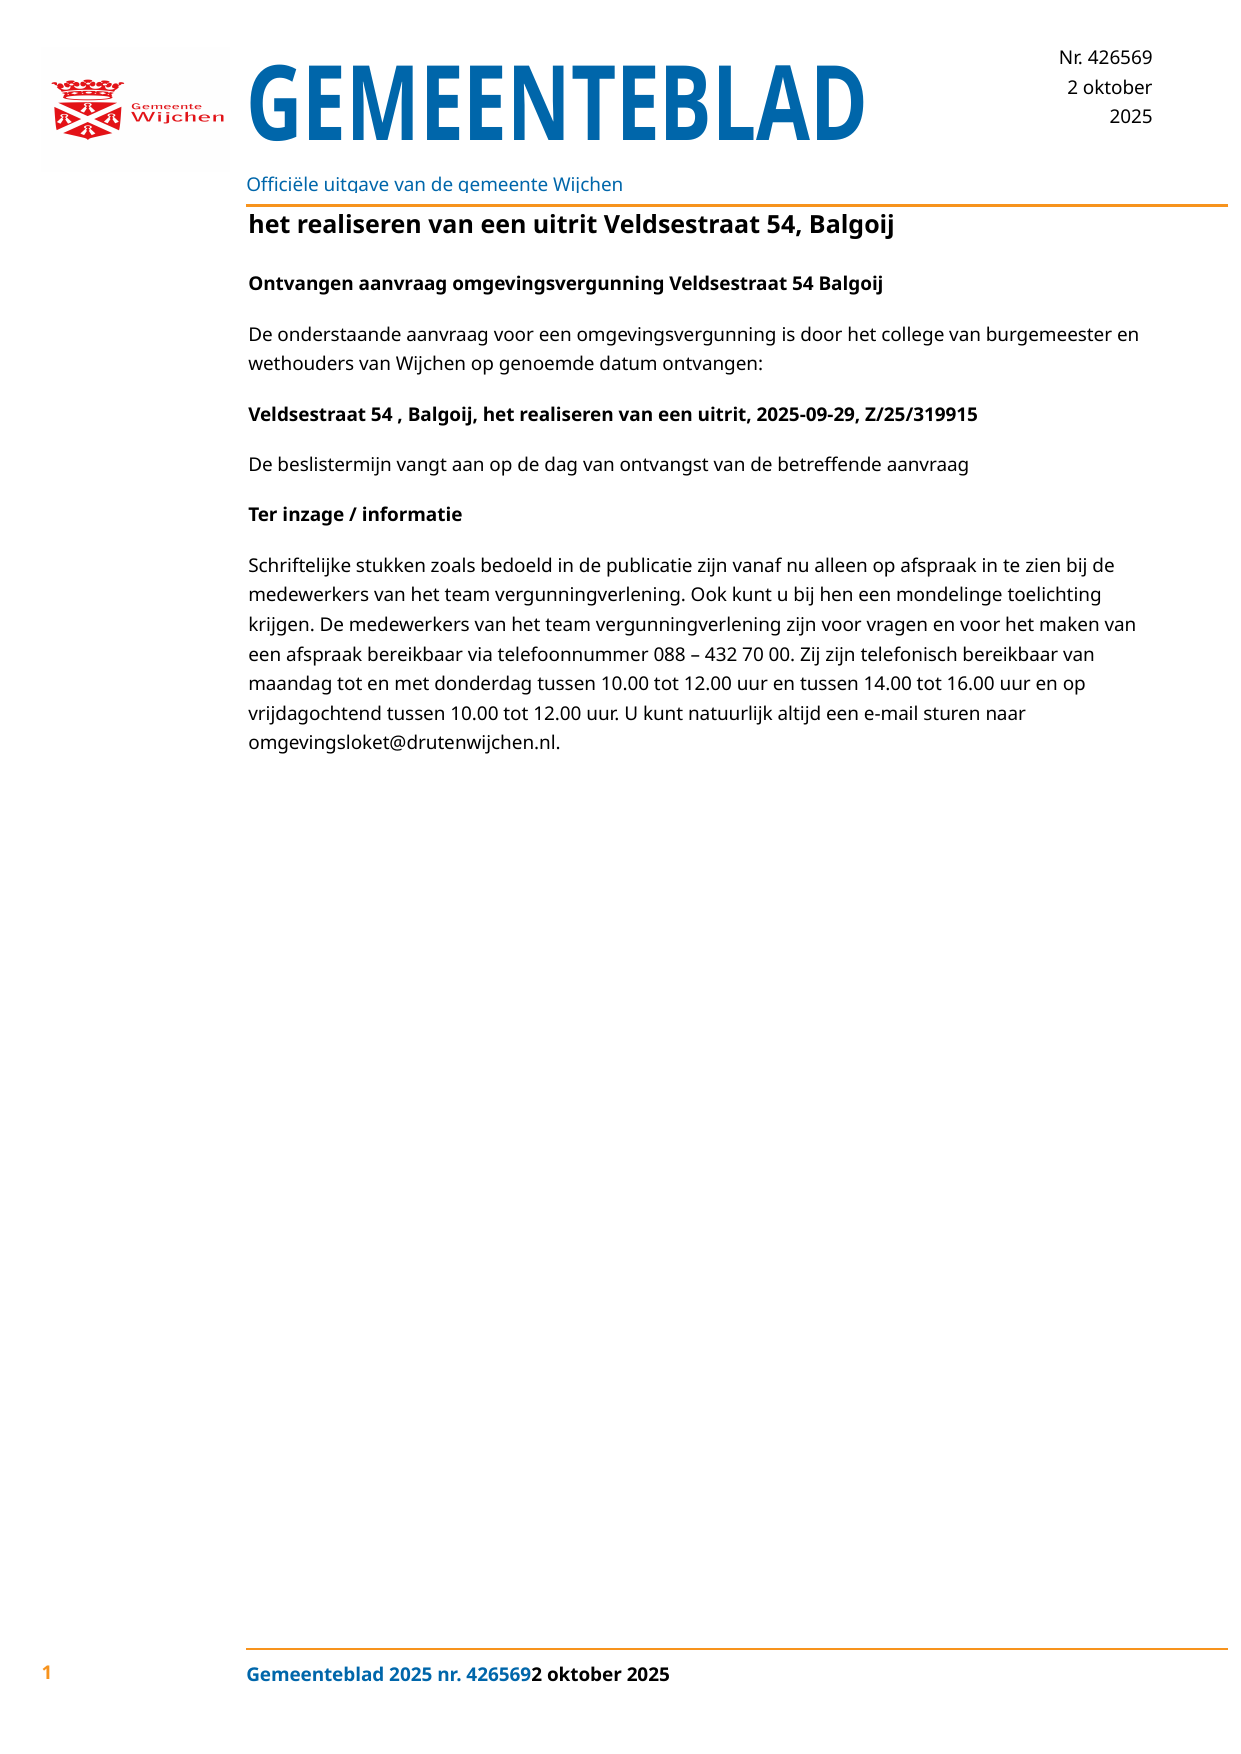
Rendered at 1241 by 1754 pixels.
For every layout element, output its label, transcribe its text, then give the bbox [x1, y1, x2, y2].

picture [41, 47, 231, 172]
text De beslistermijn vangt aan op de dag van ontvangst van de betreffende aanvraag [248, 451, 1152, 477]
text Schriftelijke stukken zoals bedoeld in de publicatie zijn vanaf nu alleen op afspraak in te zien bij de medewerkers van het team vergunningverlening. Ook kunt u bij hen een mondelinge toelichting krijgen. De medewerkers van het team vergunningverlening zijn voor vragen en voor het maken van een afspraak bereikbaar via telefoonnummer 088 – 432 70 00. Zij zijn telefonisch bereikbaar van maandag tot en met donderdag tussen 10.00 tot 12.00 uur en tussen 14.00 tot 16.00 uur en op vrijdagochtend tussen 10.00 tot 12.00 uur. U kunt natuurlijk altijd een e-mail sturen naar omgevingsloket@drutenwijchen.nl. [248, 552, 1152, 755]
text Veldsestraat 54 , Balgoij, het realiseren van een uitrit, 2025-09-29, Z/25/319915 [248, 401, 1152, 426]
text De onderstaande aanvraag voor een omgevingsvergunning is door het college van burgemeester en wethouders van Wijchen op genoemde datum ontvangen: [248, 321, 1152, 376]
text Ontvangen aanvraag omgevingsvergunning Veldsestraat 54 Balgoij [248, 270, 1152, 296]
text het realiseren van een uitrit Veldsestraat 54, Balgoij [248, 207, 1152, 241]
text Ter inzage / informatie [248, 502, 1152, 527]
